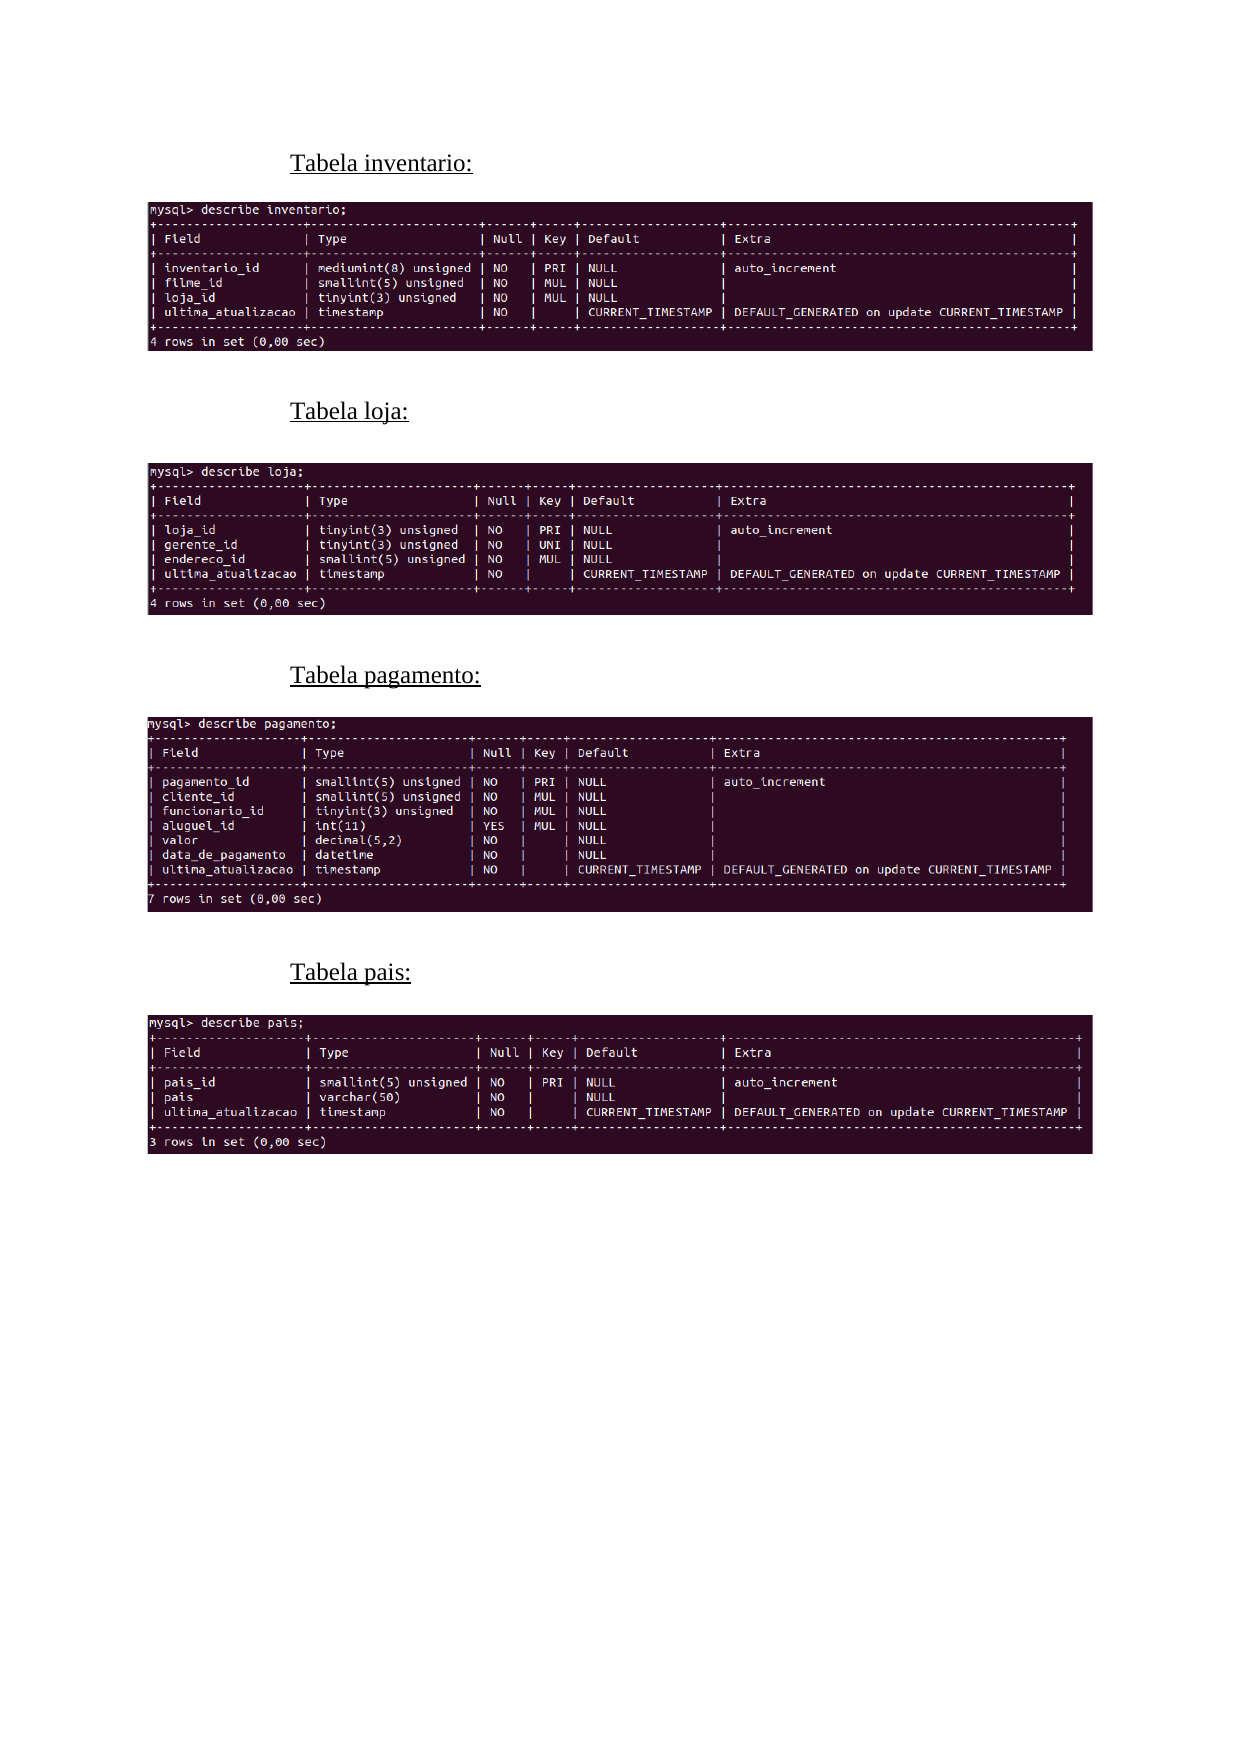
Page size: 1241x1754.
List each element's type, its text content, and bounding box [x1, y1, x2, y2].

picture [147, 1015, 1093, 1154]
picture [147, 717, 1093, 912]
list Tabela pais: [252, 912, 1063, 986]
list [252, 456, 1063, 463]
list Tabela pagamento: [252, 615, 1063, 689]
picture [147, 463, 1093, 615]
picture [147, 202, 1093, 351]
list Tabela inventario: [252, 148, 1063, 176]
list Tabela loja: [252, 351, 1063, 424]
